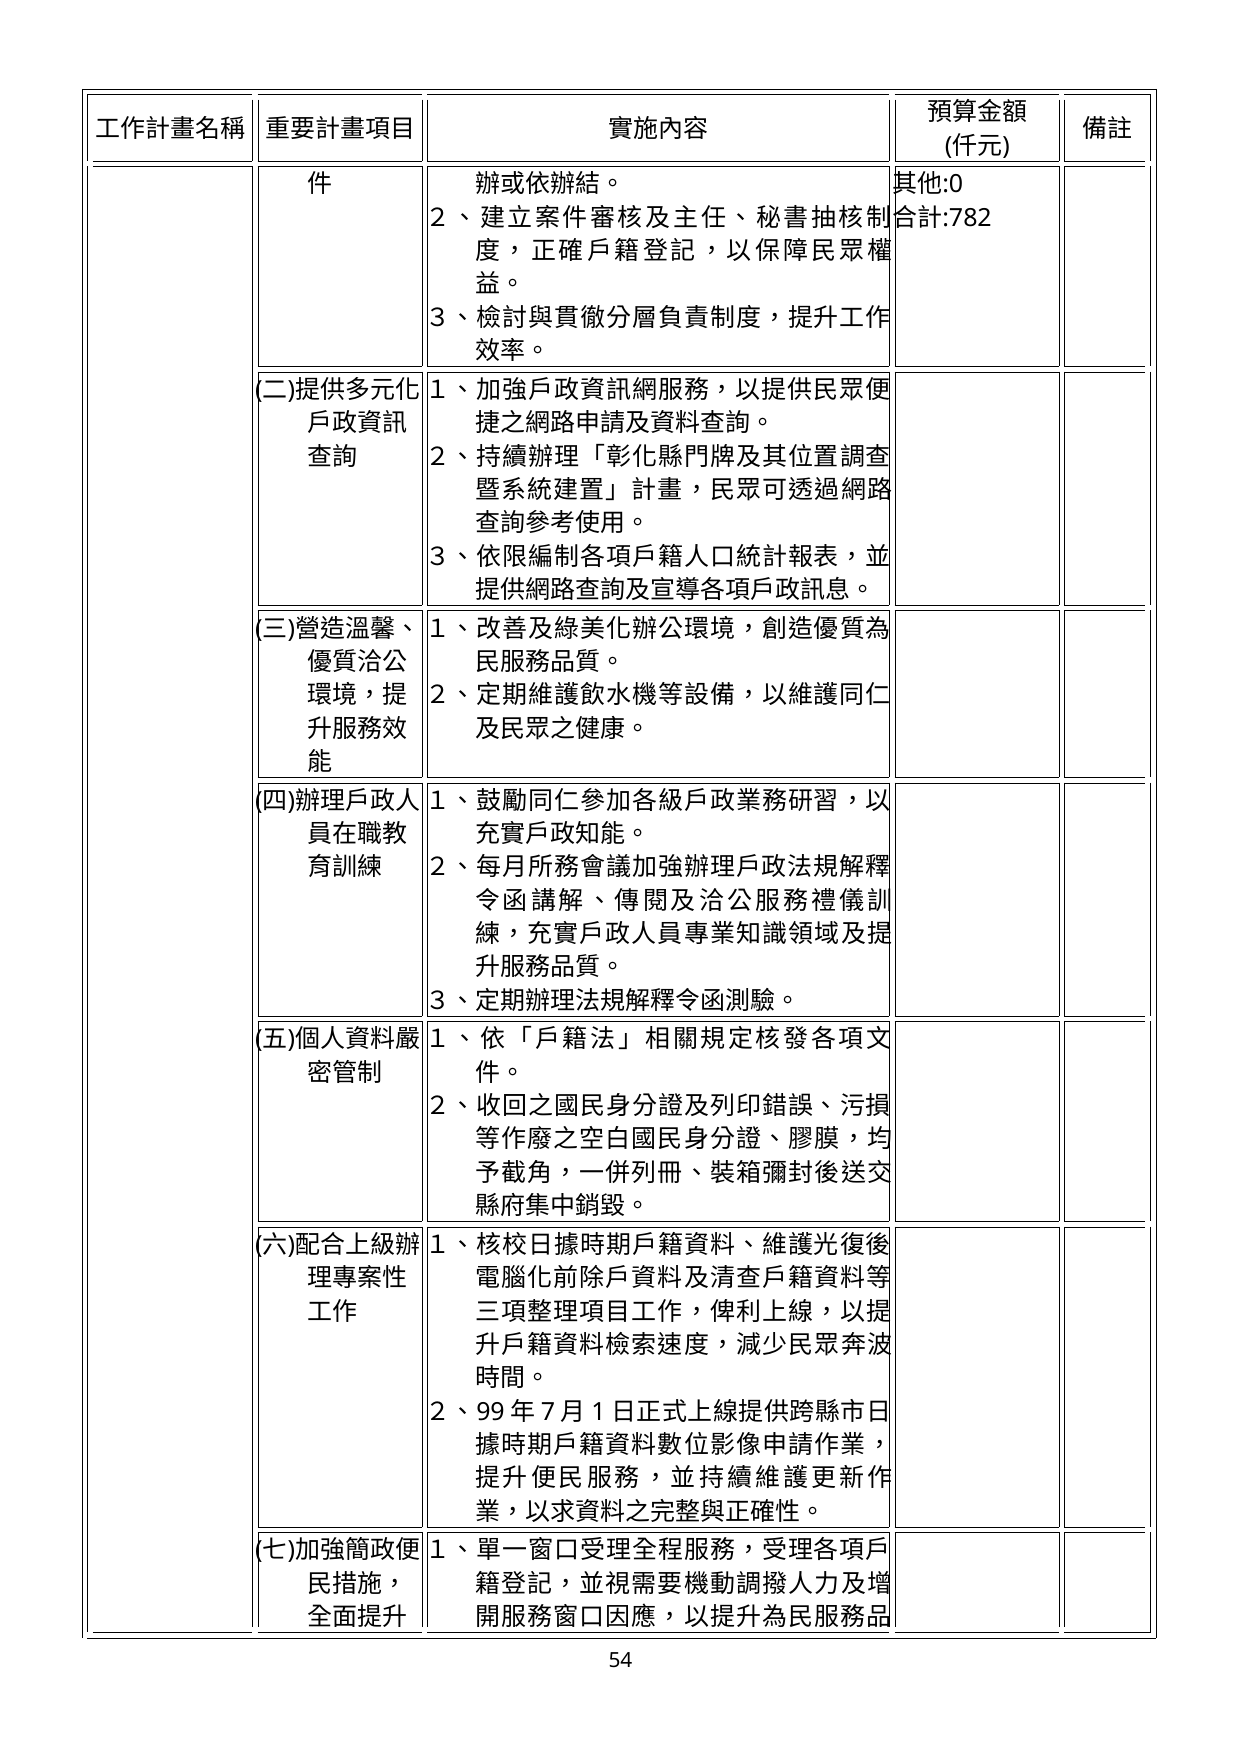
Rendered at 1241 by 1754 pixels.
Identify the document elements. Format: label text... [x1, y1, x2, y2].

table_cell [892, 605, 1062, 777]
table_cell １、鼓勵同仁參加各級戶政業務研習，以充實戶政知能。 ２、每月所務會議加強辦理戶政法規解釋令函講解、傳閱及洽公服務禮儀訓練，充實戶政人員專業知識領域及提升服務品質。 ３、定期辦理法規解釋令函測驗。 [425, 777, 892, 1016]
table_cell [892, 1016, 1062, 1221]
table_cell (四)辦理戶政人員在職教育訓練 [255, 777, 425, 1016]
table_cell 其他:0 合計:782 [892, 161, 1062, 366]
table_cell [896, 784, 1059, 1016]
table_cell [85, 161, 255, 1632]
table_cell (六)配合上級辦理專案性工作 [255, 1221, 425, 1527]
table_header 實施內容 [425, 90, 892, 161]
table_cell [1062, 1016, 1153, 1221]
table_cell [892, 1527, 1062, 1632]
table_cell (七)加強簡政便民措施，全面提升 [255, 1527, 425, 1632]
table_cell １、單一窗口受理全程服務，受理各項戶籍登記，並視需要機動調撥人力及增開服務窗口因應，以提升為民服務品 [425, 1527, 892, 1632]
table_cell [896, 1022, 1059, 1221]
table_cell [1062, 1221, 1153, 1527]
table_cell １、改善及綠美化辦公環境，創造優質為民服務品質。 ２、定期維護飲水機等設備，以維護同仁及民眾之健康。 [425, 605, 892, 777]
table_header 工作計畫名稱 [85, 90, 255, 161]
table_header 預算金額 (仟元) [892, 90, 1062, 161]
table_cell [896, 1228, 1059, 1527]
table_header 重要計畫項目 [255, 90, 425, 161]
table_cell (二)提供多元化戶政資訊查詢 [255, 366, 425, 605]
table_cell [1062, 605, 1153, 777]
table_cell [892, 366, 1062, 605]
table_header 備註 [1062, 90, 1153, 161]
table_cell １、加強戶政資訊網服務，以提供民眾便捷之網路申請及資料查詢。 ２、持續辦理「彰化縣門牌及其位置調查暨系統建置」計畫，民眾可透過網路查詢參考使用。 ３、依限編制各項戶籍人口統計報表，並提供網路查詢及宣導各項戶政訊息。 [425, 366, 892, 605]
table_cell (五)個人資料嚴密管制 [255, 1016, 425, 1221]
table_cell [1062, 366, 1153, 605]
table_cell (三)營造溫馨、優質洽公環境，提升服務效能 [255, 605, 425, 777]
table_cell １、依「戶籍法」相關規定核發各項文件。 ２、收回之國民身分證及列印錯誤、污損等作廢之空白國民身分證、膠膜，均予截角，一併列冊、裝箱彌封後送交縣府集中銷毀。 [425, 1016, 892, 1221]
table_cell 辦或依辦結。 ２、建立案件審核及主任、秘書抽核制度，正確戶籍登記，以保障民眾權益。 ３、檢討與貫徹分層負責制度，提升工作效率。 [425, 161, 892, 366]
table_cell [892, 777, 1062, 1016]
table_cell 件 [255, 161, 425, 366]
table_cell [896, 373, 1059, 605]
table_cell [1062, 1527, 1153, 1632]
table_cell [892, 1221, 1062, 1527]
table_cell [896, 611, 1059, 777]
table_cell [1062, 777, 1153, 1016]
table_cell [1062, 161, 1153, 366]
table_cell １、核校日據時期戶籍資料、維護光復後電腦化前除戶資料及清查戶籍資料等三項整理項目工作，俾利上線，以提升戶籍資料檢索速度，減少民眾奔波時間。 ２、99年7月1日正式上線提供跨縣市日據時期戶籍資料數位影像申請作業，提升便民服務，並持續維護更新作業，以求資料之完整與正確性。 [425, 1221, 892, 1527]
